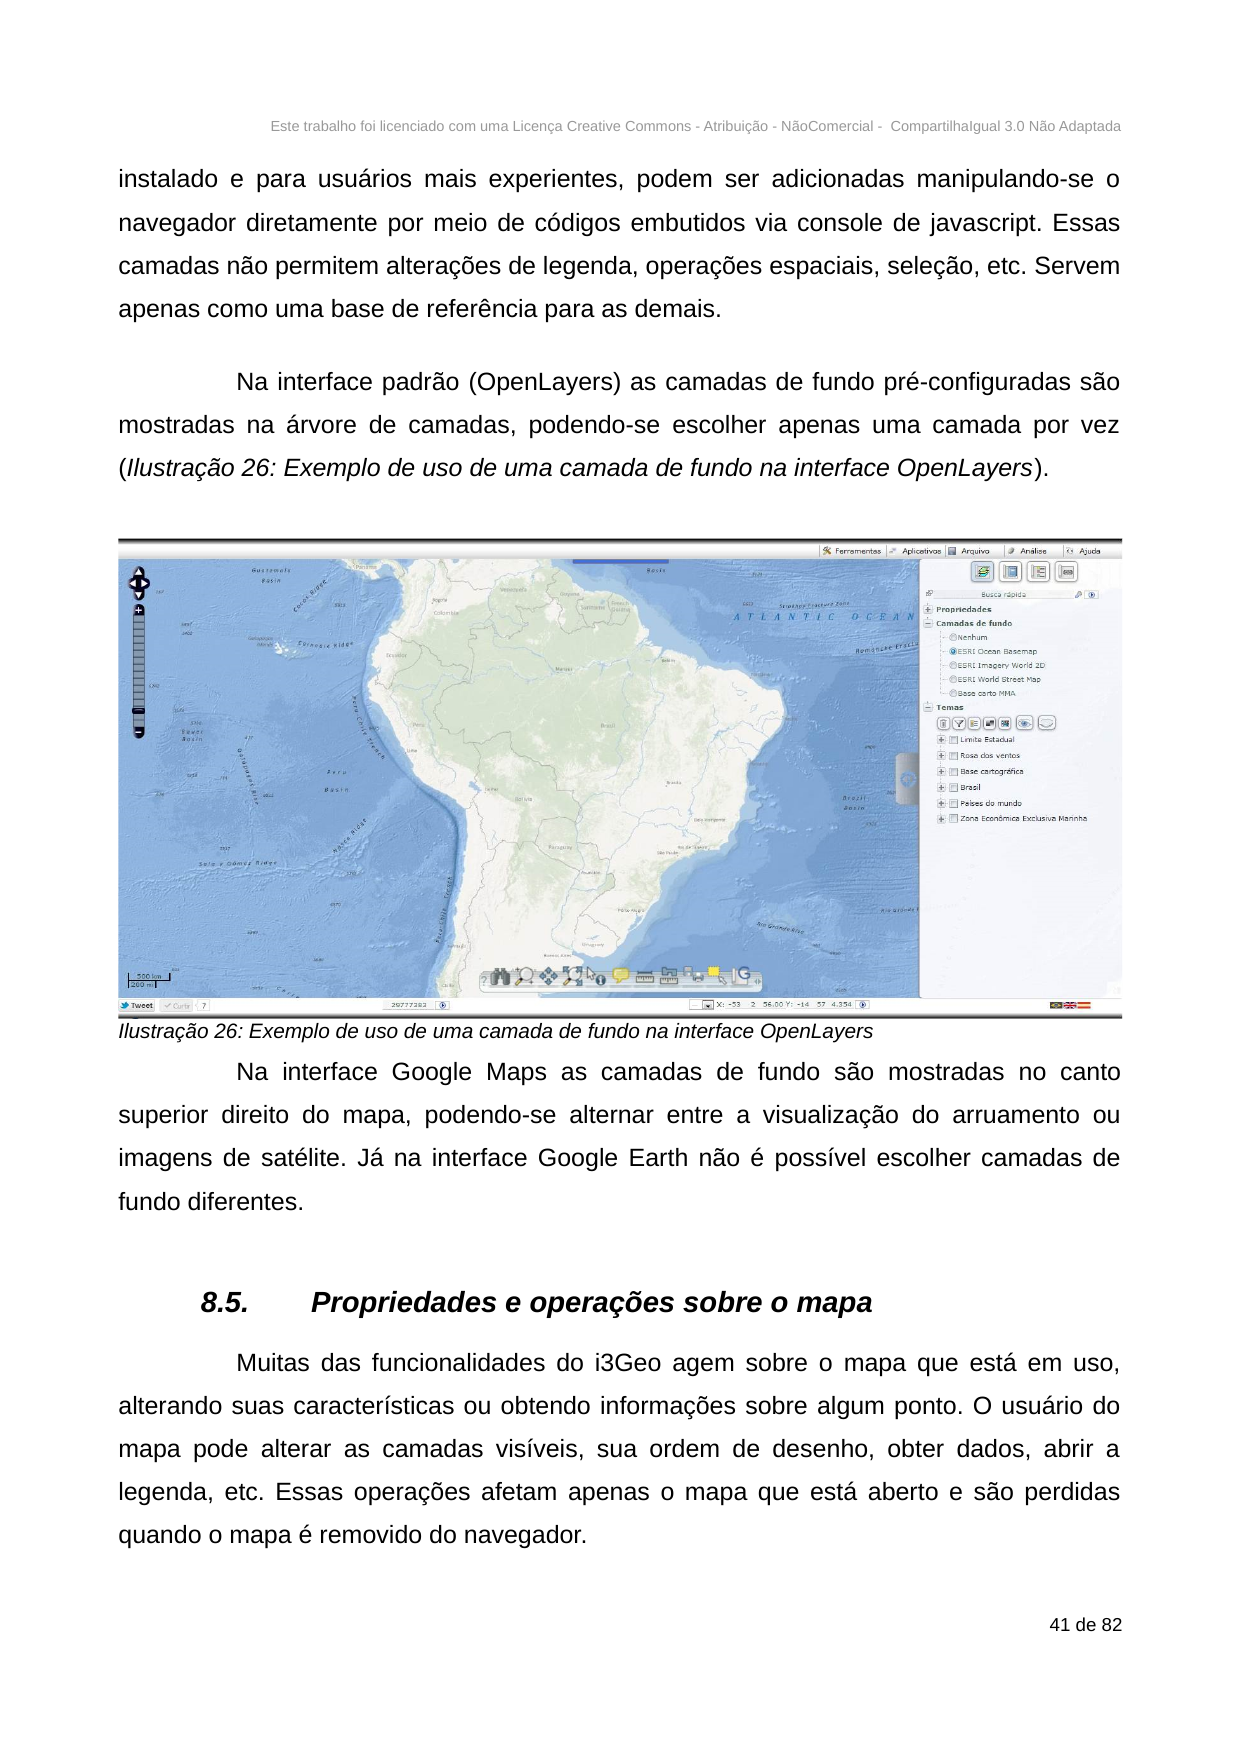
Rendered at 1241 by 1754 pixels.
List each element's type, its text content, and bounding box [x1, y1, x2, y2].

text Na interface Google Maps as camadas de fundo são mostradas no canto superior direito do mapa, podendo-se alternar entre a visualização do arruamento ou imagens de satélite. Já na interface Google Earth não é possível escolher camadas de fundo diferentes. [118, 1043, 1122, 1215]
text Ilustração 26: Exemplo de uso de uma camada de fundo na interface OpenLayers [118, 1019, 1122, 1043]
text Na interface padrão (OpenLayers) as camadas de fundo pré-configuradas são mostradas na árvore de camadas, podendo-se escolher apenas uma camada por vez (Ilustração 26: Exemplo de uso de uma camada de fundo na interface OpenLayers). [118, 367, 1122, 482]
subtitle Propriedades e operações sobre o mapa [163, 1285, 1077, 1318]
text instalado e para usuários mais experientes, podem ser adicionadas manipulando-se o navegador diretamente por meio de códigos embutidos via console de javascript. Essas camadas não permitem alterações de legenda, operações espaciais, seleção, etc. Servem apenas como uma base de referência para as demais. [118, 164, 1122, 322]
text [118, 526, 1122, 538]
picture [118, 538, 1123, 1019]
text Muitas das funcionalidades do i3Geo agem sobre o mapa que está em uso, alterando suas características ou obtendo informações sobre algum ponto. O usuário do mapa pode alterar as camadas visíveis, sua ordem de desenho, obter dados, abrir a legenda, etc. Essas operações afetam apenas o mapa que está aberto e são perdidas quando o mapa é removido do navegador. [118, 1347, 1122, 1549]
